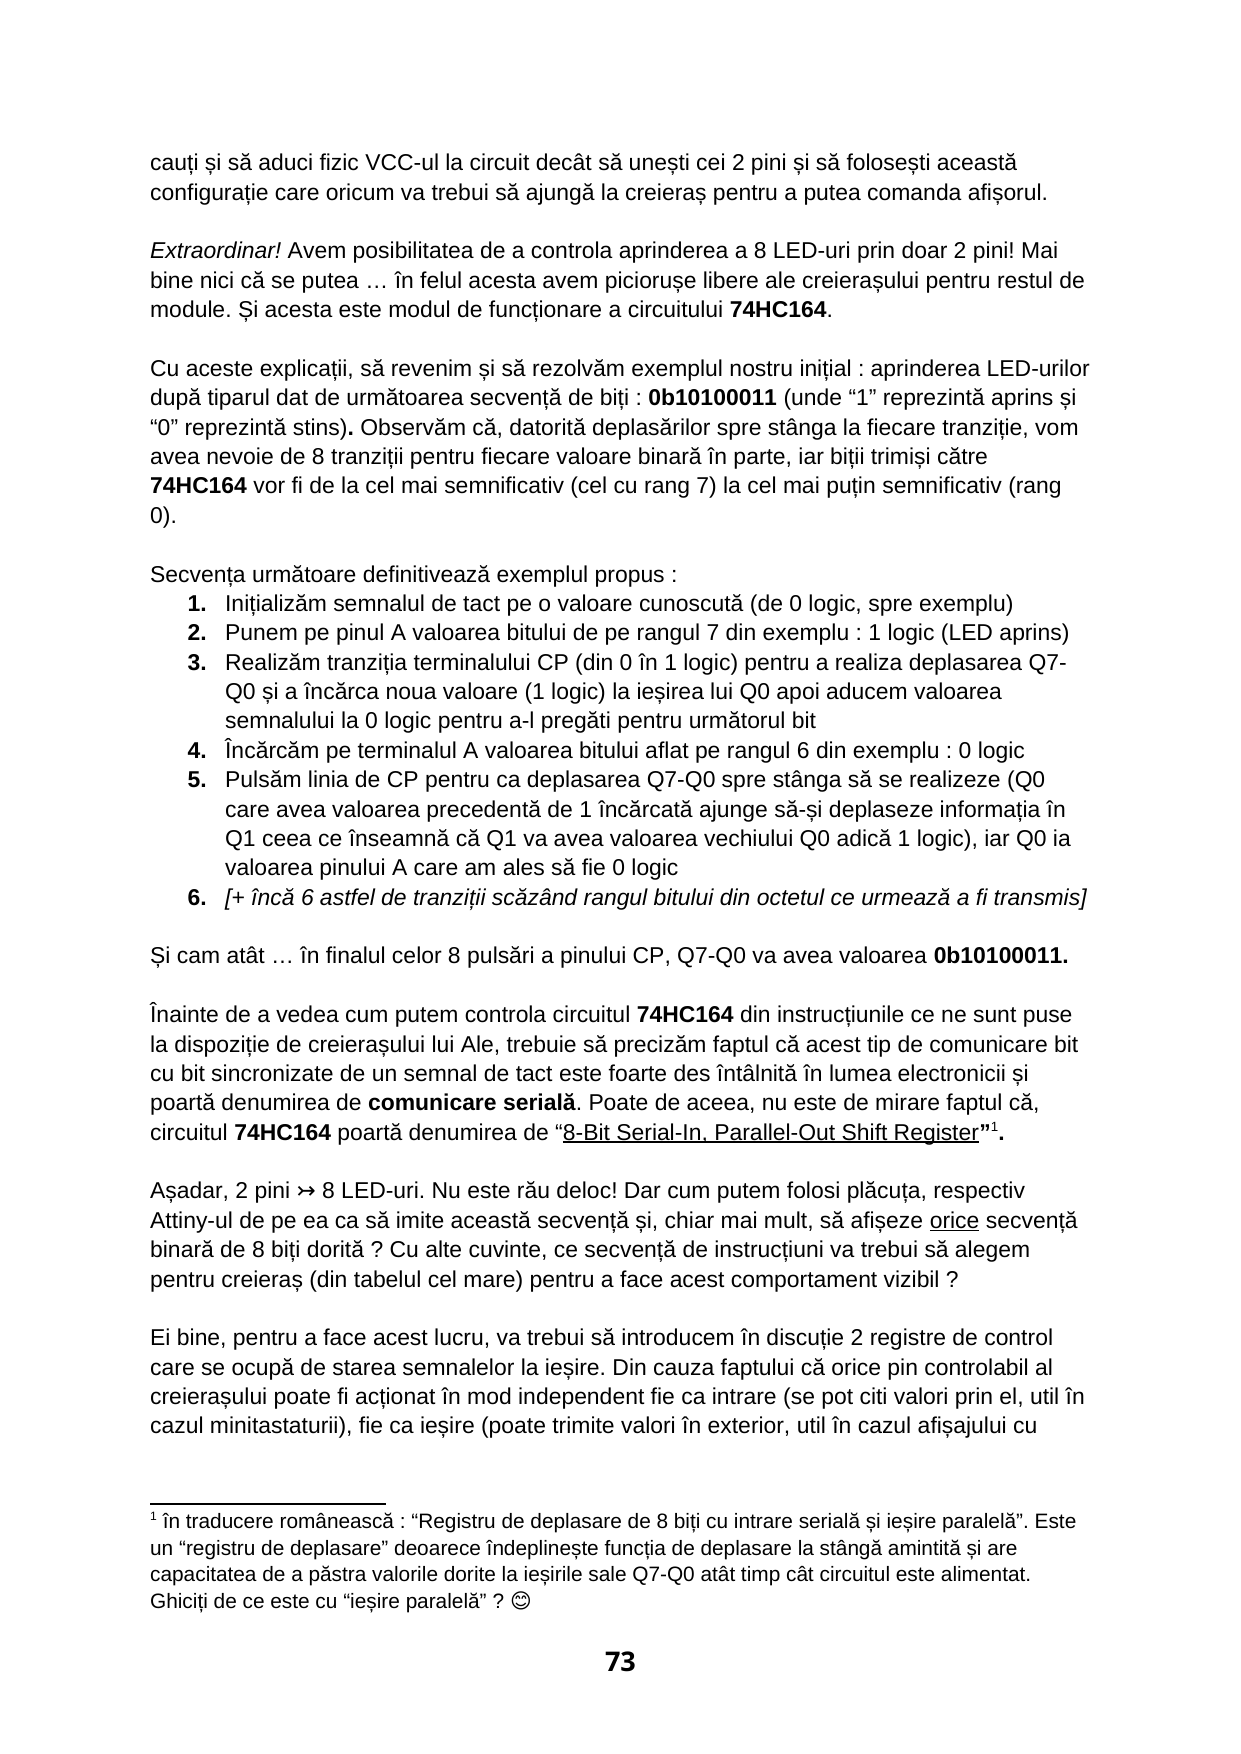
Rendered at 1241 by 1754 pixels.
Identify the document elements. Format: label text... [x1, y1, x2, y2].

text Cu aceste explicații, să revenim și să rezolvăm exemplul nostru inițial : aprinderea LED-urilor după tiparul dat de următoarea secvență de biți : 0b10100011 (unde “1” reprezintă aprins și “0” reprezintă stins). Observăm că, datorită deplasărilor spre stânga la fiecare tranziție, vom avea nevoie de 8 tranziții pentru fiecare valoare binară în parte, iar biții trimiși către 74HC164 vor fi de la cel mai semnificativ (cel cu rang 7) la cel mai puțin semnificativ (rang 0). [150, 356, 1091, 528]
text Și cam atât … în finalul celor 8 pulsări a pinului CP, Q7-Q0 va avea valoarea 0b10100011. [150, 943, 1091, 969]
text cauți și să aduci fizic VCC-ul la circuit decât să unești cei 2 pini și să folosești această configurație care oricum va trebui să ajungă la creieraș pentru a putea comanda afișorul. [150, 150, 1091, 205]
text Așadar, 2 pini ↣ 8 LED-uri. Nu este rău deloc! Dar cum putem folosi plăcuța, respectiv Attiny-ul de pe ea ca să imite această secvență și, chiar mai mult, să afișeze orice secvență binară de 8 biți dorită ? Cu alte cuvinte, ce secvență de instrucțiuni va trebui să alegem pentru creieraș (din tabelul cel mare) pentru a face acest comportament vizibil ? [150, 1178, 1091, 1292]
list Încărcăm pe terminalul A valoarea bitului aflat pe rangul 6 din exemplu : 0 logic [187, 737, 1091, 763]
list Realizăm tranziția terminalului CP (din 0 în 1 logic) pentru a realiza deplasarea Q7-Q0 și a încărca noua valoare (1 logic) la ieșirea lui Q0 apoi aducem valoarea semnalului la 0 logic pentru a-l pregăti pentru următorul bit [187, 649, 1091, 734]
text Extraordinar! Avem posibilitatea de a controla aprinderea a 8 LED-uri prin doar 2 pini! Mai bine nici că se putea … în felul acesta avem piciorușe libere ale creierașului pentru restul de module. Și acesta este modul de funcționare a circuitului 74HC164. [150, 238, 1091, 322]
list Punem pe pinul A valoarea bitului de pe rangul 7 din exemplu : 1 logic (LED aprins) [187, 620, 1091, 646]
text Înainte de a vedea cum putem controla circuitul 74HC164 din instrucțiunile ce ne sunt puse la dispoziție de creierașului lui Ale, trebuie să precizăm faptul că acest tip de comunicare bit cu bit sincronizate de un semnal de tact este foarte des întâlnită în lumea electronicii și poartă denumirea de comunicare serială. Poate de aceea, nu este de mirare faptul că, circuitul 74HC164 poartă denumirea de “8-Bit Serial-In, Parallel-Out Shift Register”. [150, 1002, 1091, 1145]
text Ei bine, pentru a face acest lucru, va trebui să introducem în discuție 2 registre de control care se ocupă de starea semnalelor la ieșire. Din cauza faptului că orice pin controlabil al creierașului poate fi acționat în mod independent fie ca intrare (se pot citi valori prin el, util în cazul minitastaturii), fie ca ieșire (poate trimite valori în exterior, util în cazul afișajului cu [150, 1325, 1091, 1439]
list Inițializăm semnalul de tact pe o valoare cunoscută (de 0 logic, spre exemplu) [187, 591, 1091, 616]
list Pulsăm linia de CP pentru ca deplasarea Q7-Q0 spre stânga să se realizeze (Q0 care avea valoarea precedentă de 1 încărcată ajunge să-și deplaseze informația în Q1 ceea ce înseamnă că Q1 va avea valoarea vechiului Q0 adică 1 logic), iar Q0 ia valoarea pinului A care am ales să fie 0 logic [187, 767, 1091, 881]
text Secvența următoare definitivează exemplul propus : [150, 561, 1091, 587]
list [+ încă 6 astfel de tranziții scăzând rangul bitului din octetul ce urmează a fi transmis] [187, 884, 1091, 910]
text în traducere românească : “Registru de deplasare de 8 biți cu intrare serială și ieșire paralelă”. Este un “registru de deplasare” deoarece îndeplinește funcția de deplasare la stângă amintită și are capacitatea de a păstra valorile dorite la ieșirile sale Q7-Q0 atât timp cât circuitul este alimentat. Ghiciți de ce este cu “ieșire paralelă” ? 😊 [150, 1510, 1091, 1613]
